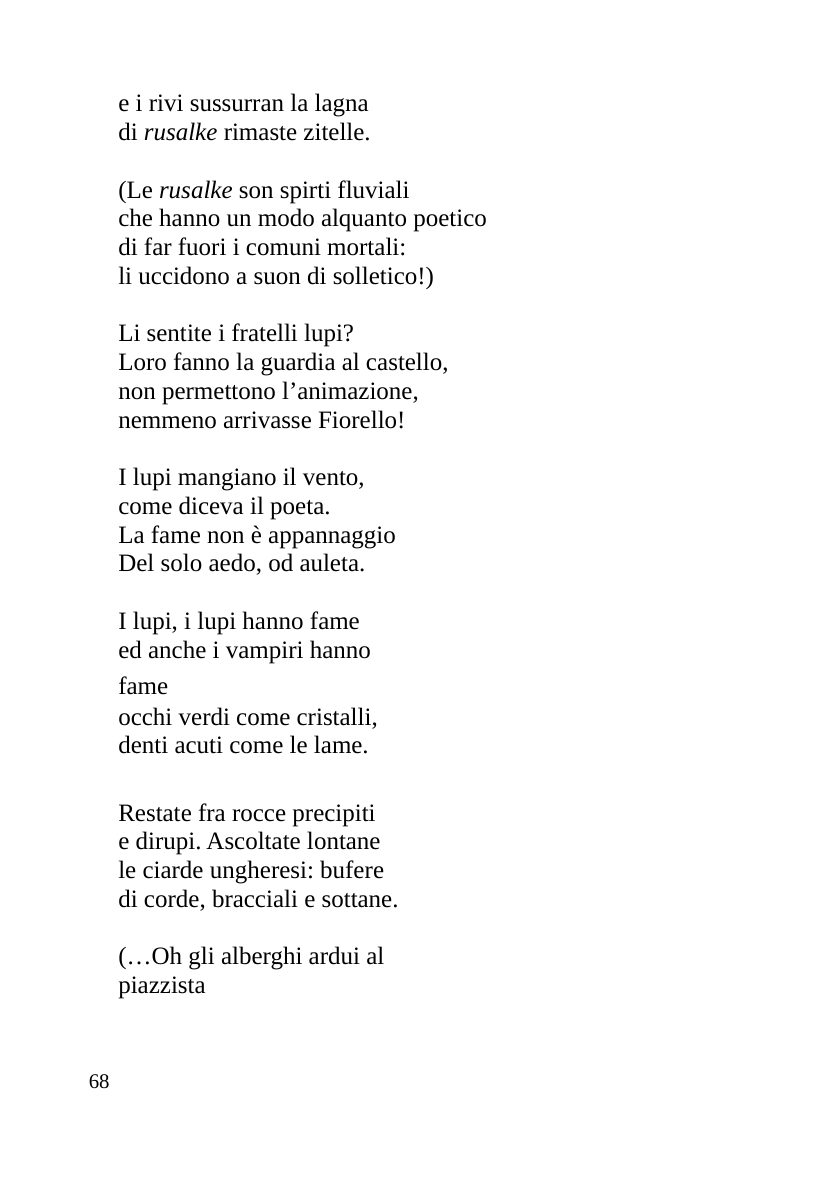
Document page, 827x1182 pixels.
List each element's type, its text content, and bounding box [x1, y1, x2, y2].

text Restate fra rocce precipiti [118, 798, 738, 826]
text di corde, bracciali e sottane. [118, 884, 738, 913]
text La fame non è appannaggio [118, 520, 738, 548]
text nemmeno arrivasse Fiorello! [118, 405, 738, 433]
text che hanno un modo alquanto poetico [118, 203, 738, 232]
text e i rivi sussurran la lagna [118, 88, 738, 117]
text piazzista [118, 970, 738, 999]
text Del solo aedo, od auleta. [118, 548, 738, 577]
text denti acuti come le lame. [118, 731, 738, 759]
text (Le rusalke son spirti fluviali [118, 175, 738, 203]
text di far fuori i comuni mortali: [118, 232, 738, 261]
text come diceva il poeta. [118, 491, 738, 520]
text di rusalke rimaste zitelle. [118, 117, 738, 146]
text I lupi mangiano il vento, [118, 462, 738, 491]
text non permettono l’animazione, [118, 376, 738, 405]
text fame [118, 663, 738, 702]
text occhi verdi come cristalli, [118, 702, 738, 731]
text Li sentite i fratelli lupi? [118, 318, 738, 347]
text e dirupi. Ascoltate lontane [118, 826, 738, 855]
text I lupi, i lupi hanno fame ed anche i vampiri hanno [118, 606, 738, 663]
text le ciarde ungheresi: bufere [118, 855, 738, 884]
text Loro fanno la guardia al castello, [118, 347, 738, 376]
text li uccidono a suon di solletico!) [118, 261, 738, 290]
text (…Oh gli alberghi ardui al [118, 941, 738, 970]
